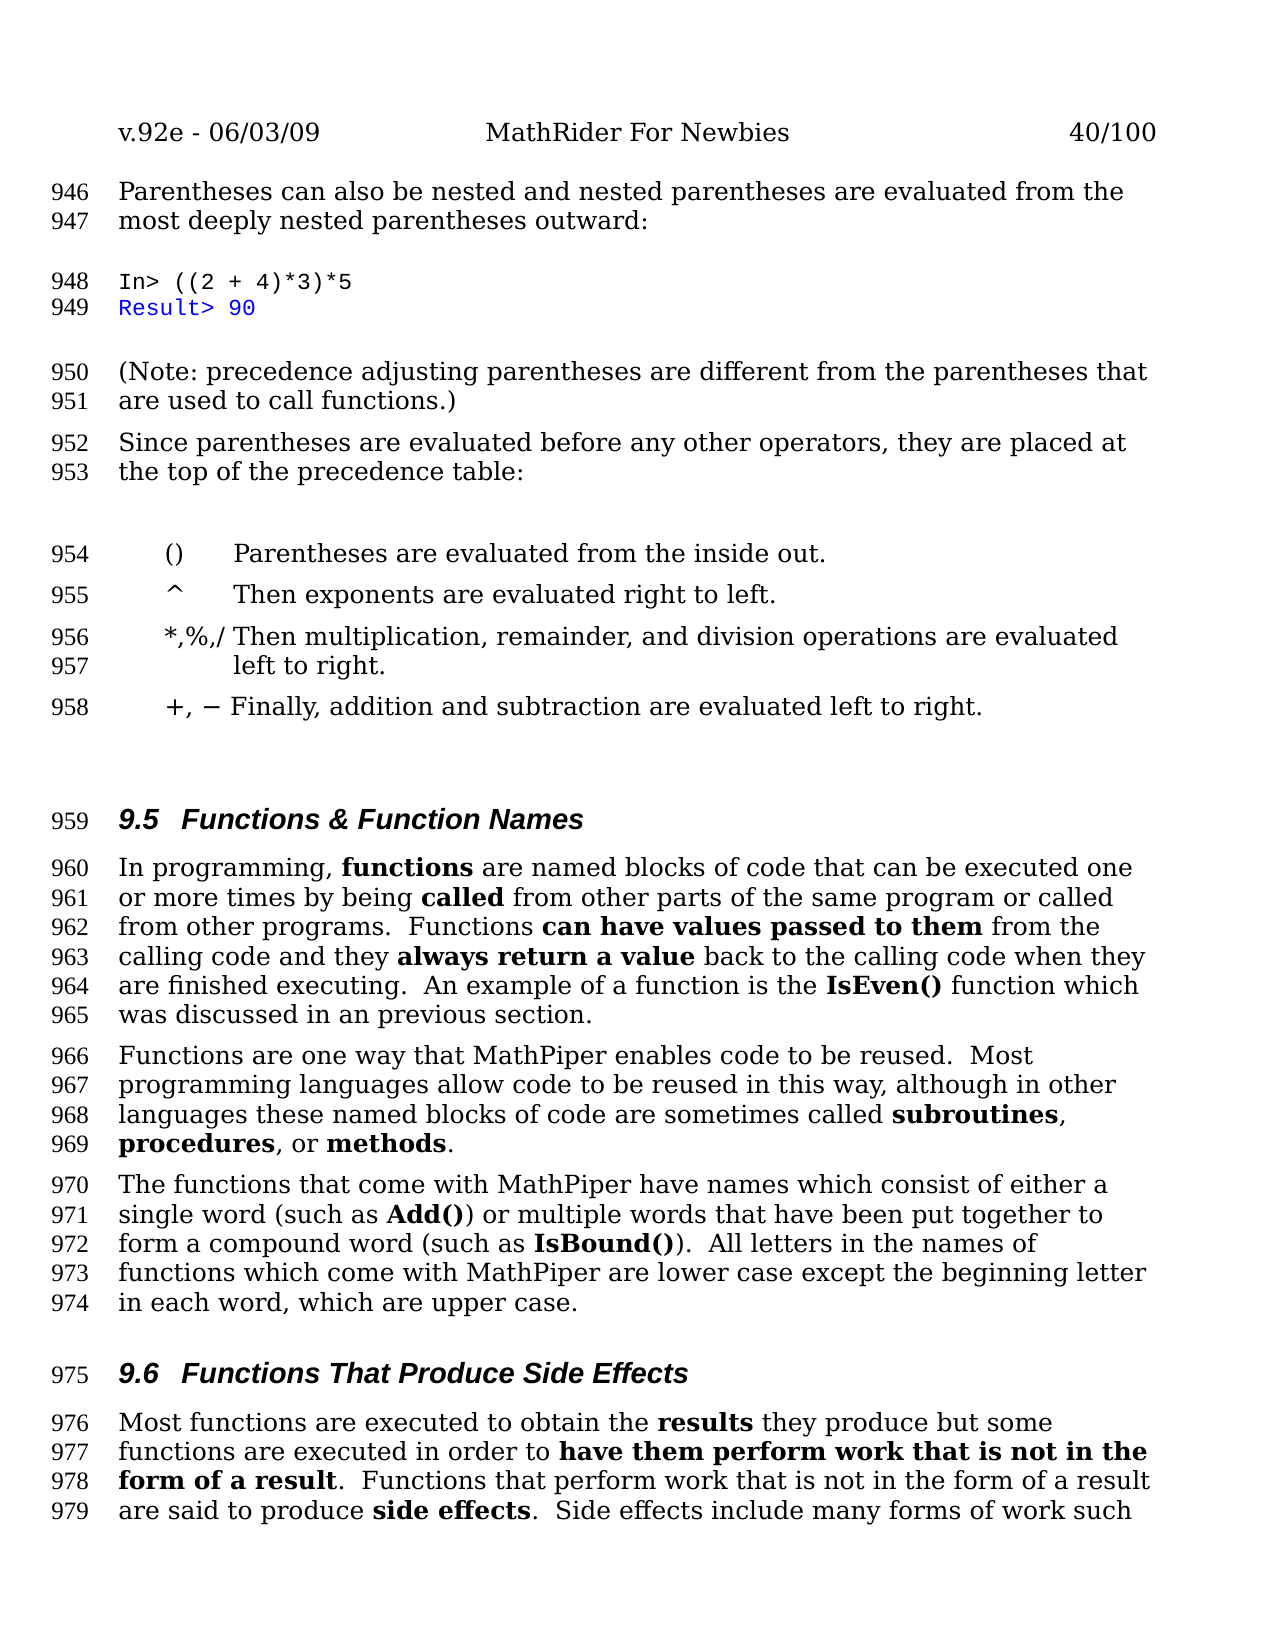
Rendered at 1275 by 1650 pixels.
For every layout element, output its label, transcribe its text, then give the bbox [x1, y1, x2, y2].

text Functions are one way that MathPiper enables code to be reused. Most programming languages allow code to be reused in this way, although in other languages these named blocks of code are sometimes called subroutines, procedures, or methods. [118, 1042, 1157, 1159]
text (Note: precedence adjusting parentheses are different from the parentheses that are used to call functions.) [118, 357, 1157, 416]
text In programming, functions are named blocks of code that can be executed one or more times by being called from other parts of the same program or called from other programs. Functions can have values passed to them from the calling code and they always return a value back to the calling code when they are finished executing. An example of a function is the IsEven() function which was discussed in an previous section. [118, 853, 1157, 1029]
text Since parentheses are evaluated before any other operators, they are placed at the top of the precedence table: [118, 428, 1157, 486]
text *,%,/ Then multiplication, remainder, and division operations are evaluated left to right. [164, 622, 1157, 680]
text Result> 90 [118, 296, 1157, 322]
subtitle Functions & Function Names [118, 802, 1157, 835]
text ^ Then exponents are evaluated right to left. [164, 581, 1157, 610]
text () Parentheses are evaluated from the inside out. [164, 539, 1157, 569]
text Most functions are executed to obtain the results they produce but some functions are executed in order to have them perform work that is not in the form of a result. Functions that perform work that is not in the form of a result are said to produce side effects. Side effects include many forms of work such [118, 1408, 1157, 1525]
subtitle Functions That Produce Side Effects [118, 1356, 1157, 1389]
text The functions that come with MathPiper have names which consist of either a single word (such as Add()) or multiple words that have been put together to form a compound word (such as IsBound()). All letters in the names of functions which come with MathPiper are lower case except the beginning letter in each word, which are upper case. [118, 1171, 1157, 1317]
text Parentheses can also be nested and nested parentheses are evaluated from the most deeply nested parentheses outward: [118, 177, 1157, 235]
text In> ((2 + 4)*3)*5 [118, 270, 1157, 296]
text +, − Finally, addition and subtraction are evaluated left to right. [164, 692, 1157, 722]
